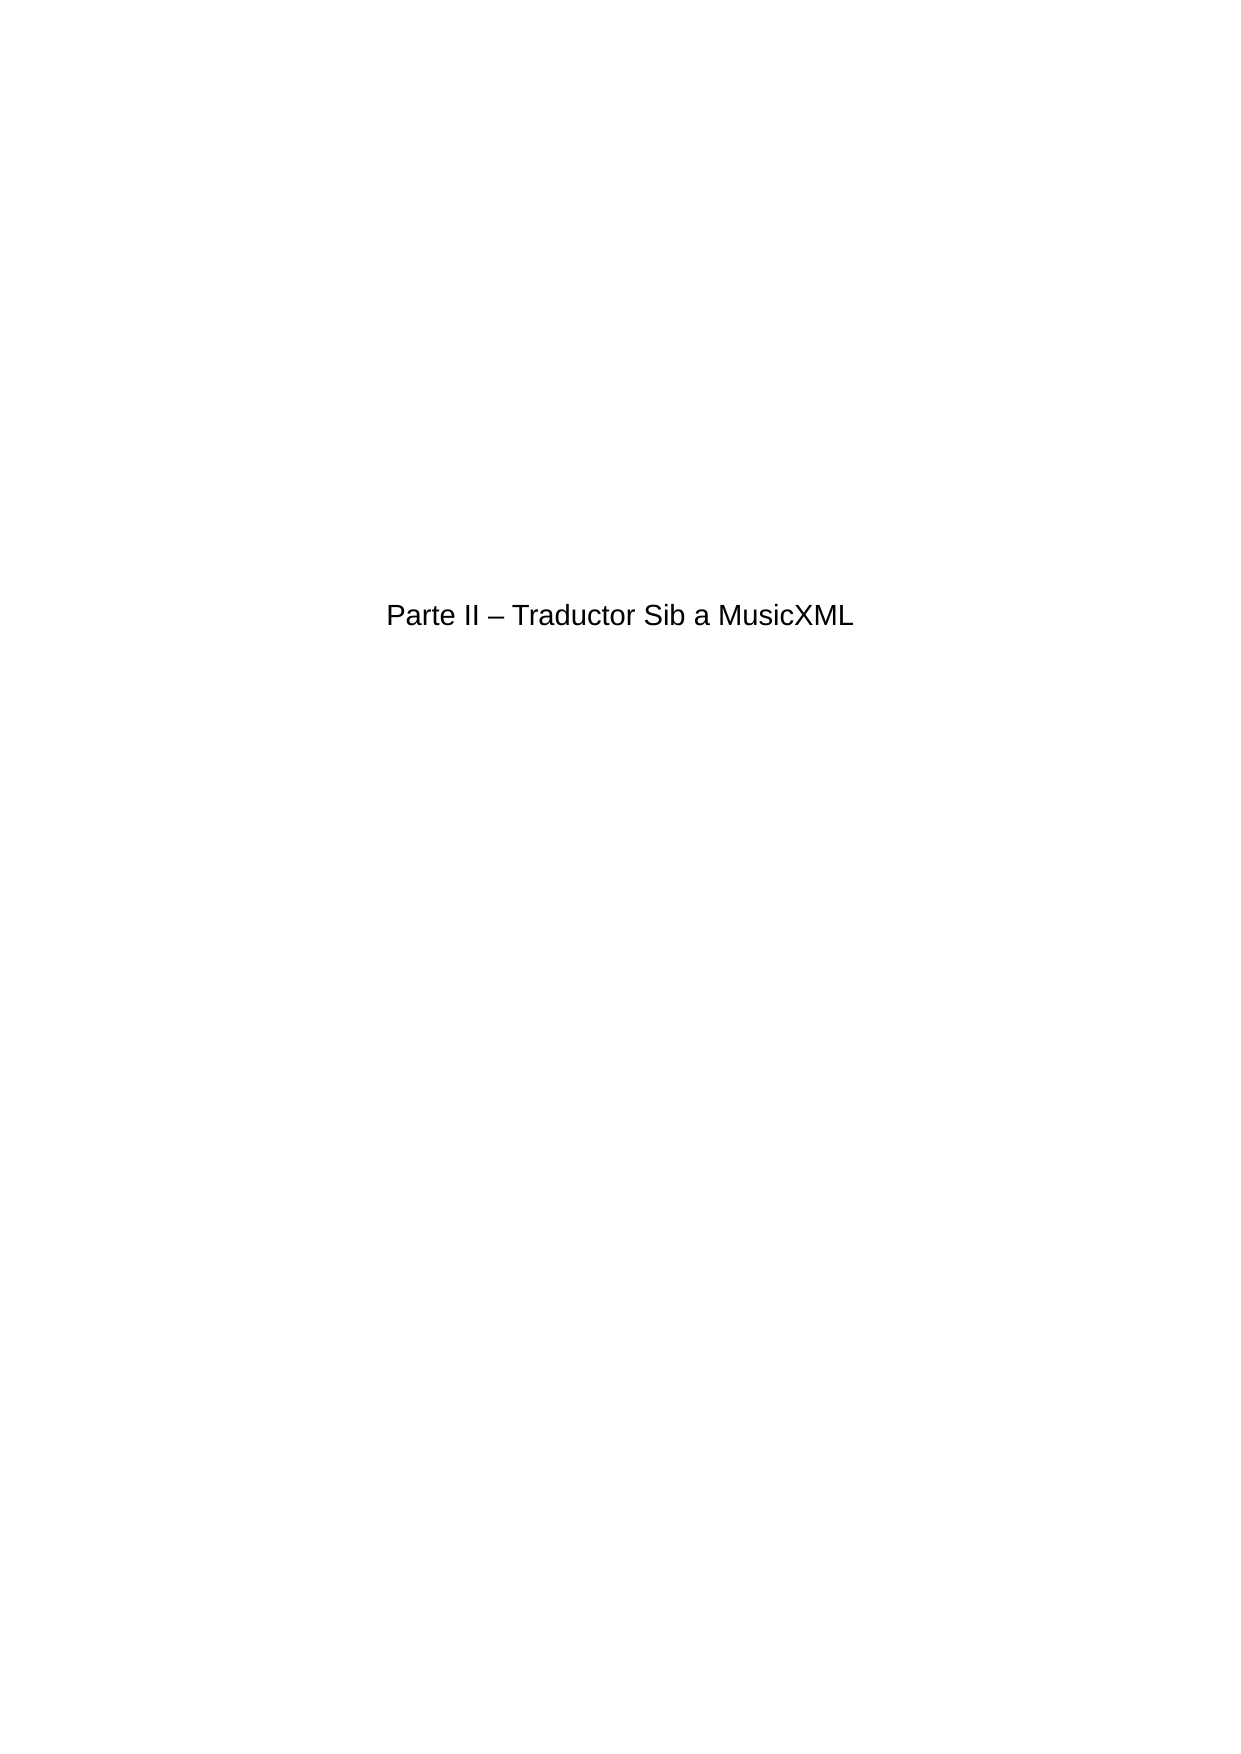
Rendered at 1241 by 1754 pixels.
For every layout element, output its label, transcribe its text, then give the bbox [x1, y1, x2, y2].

subtitle Parte II – Traductor Sib a MusicXML [142, 598, 1098, 632]
